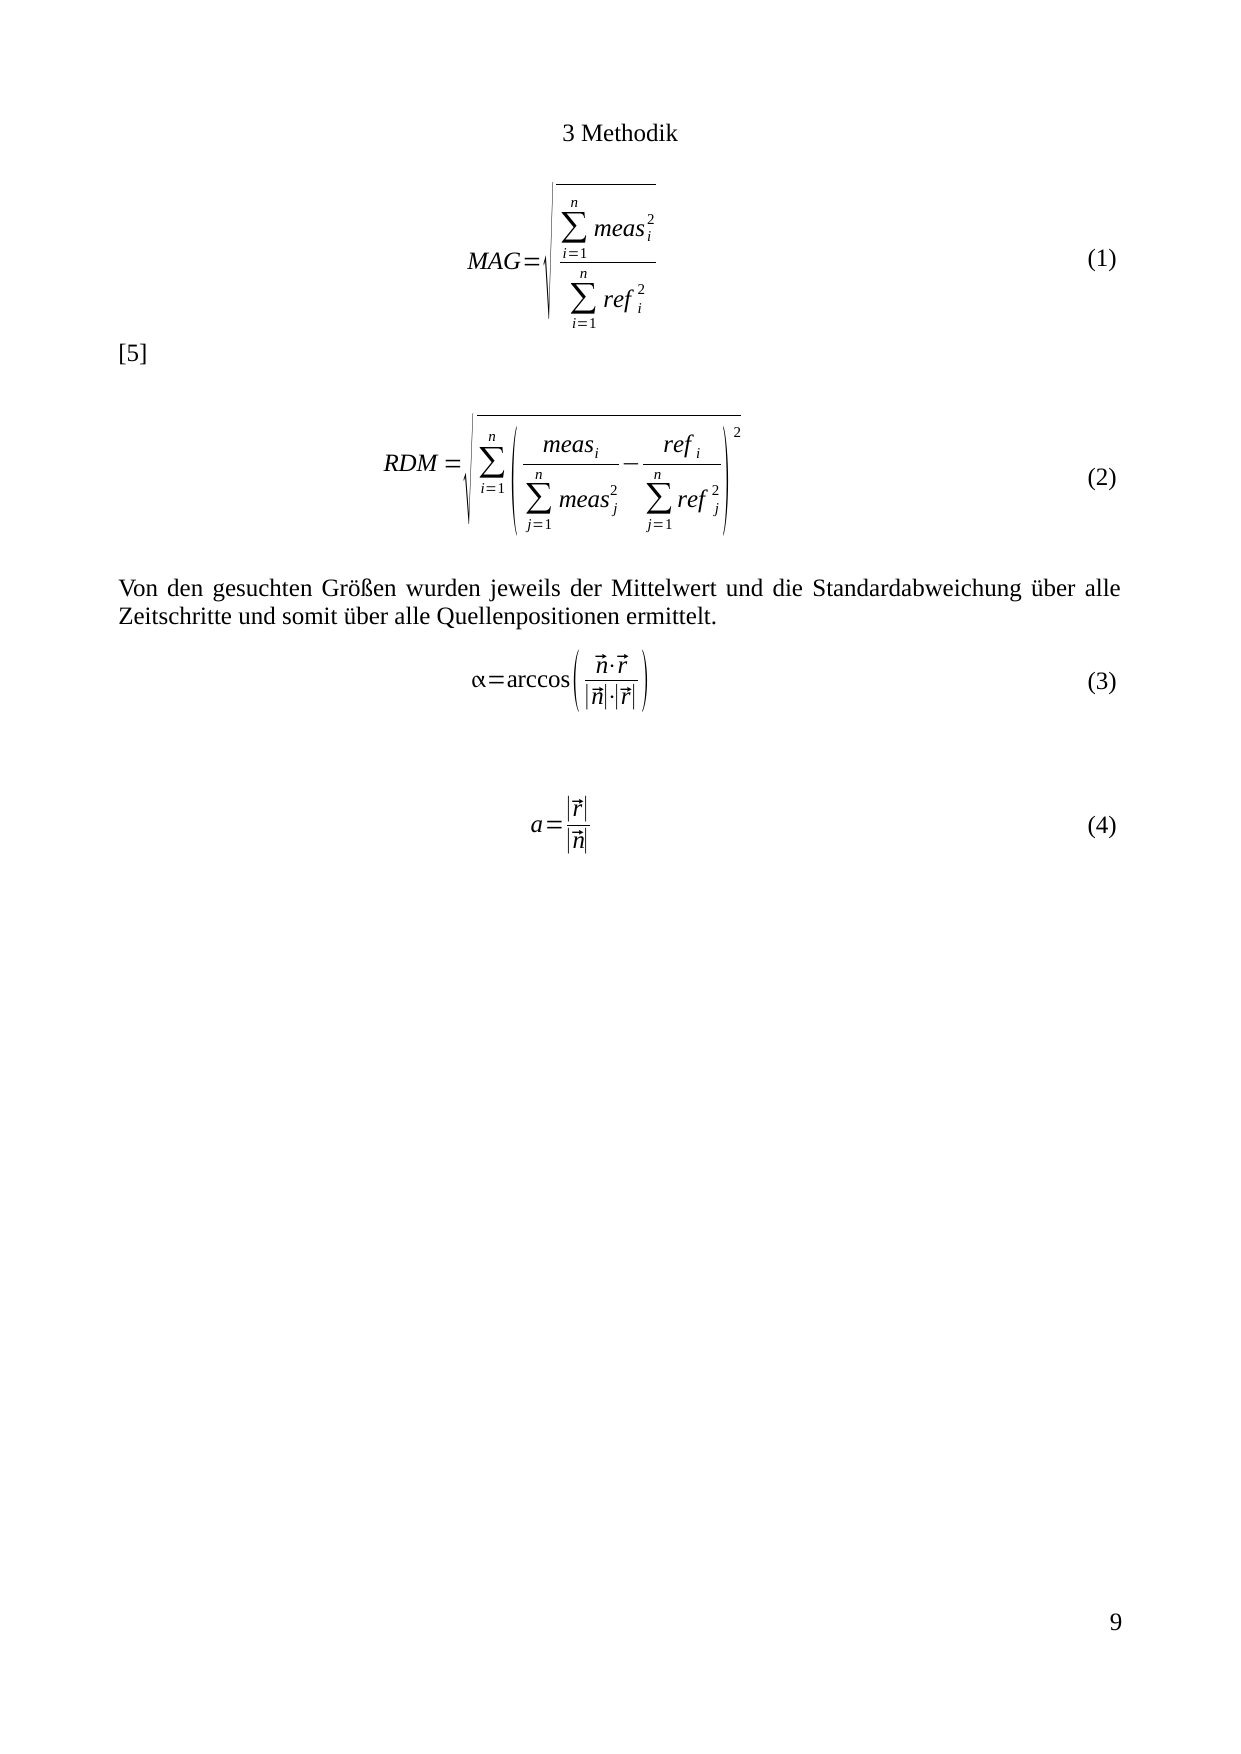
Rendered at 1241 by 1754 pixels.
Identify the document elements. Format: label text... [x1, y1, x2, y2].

table_header (4) [1010, 789, 1122, 860]
table_header [118, 643, 1010, 719]
table_header (3) [1010, 643, 1122, 719]
text Von den gesuchten Größen wurden jeweils der Mittelwert und die Standardabweichung über alle Zeitschritte und somit über alle Quellenpositionen ermittelt. [118, 573, 1122, 630]
table_header [118, 176, 1010, 338]
table_header (2) [1010, 408, 1122, 544]
text [5] [118, 338, 1122, 367]
table_header (1) [1010, 176, 1122, 338]
table_header [118, 789, 1010, 860]
table_header [118, 408, 1010, 544]
